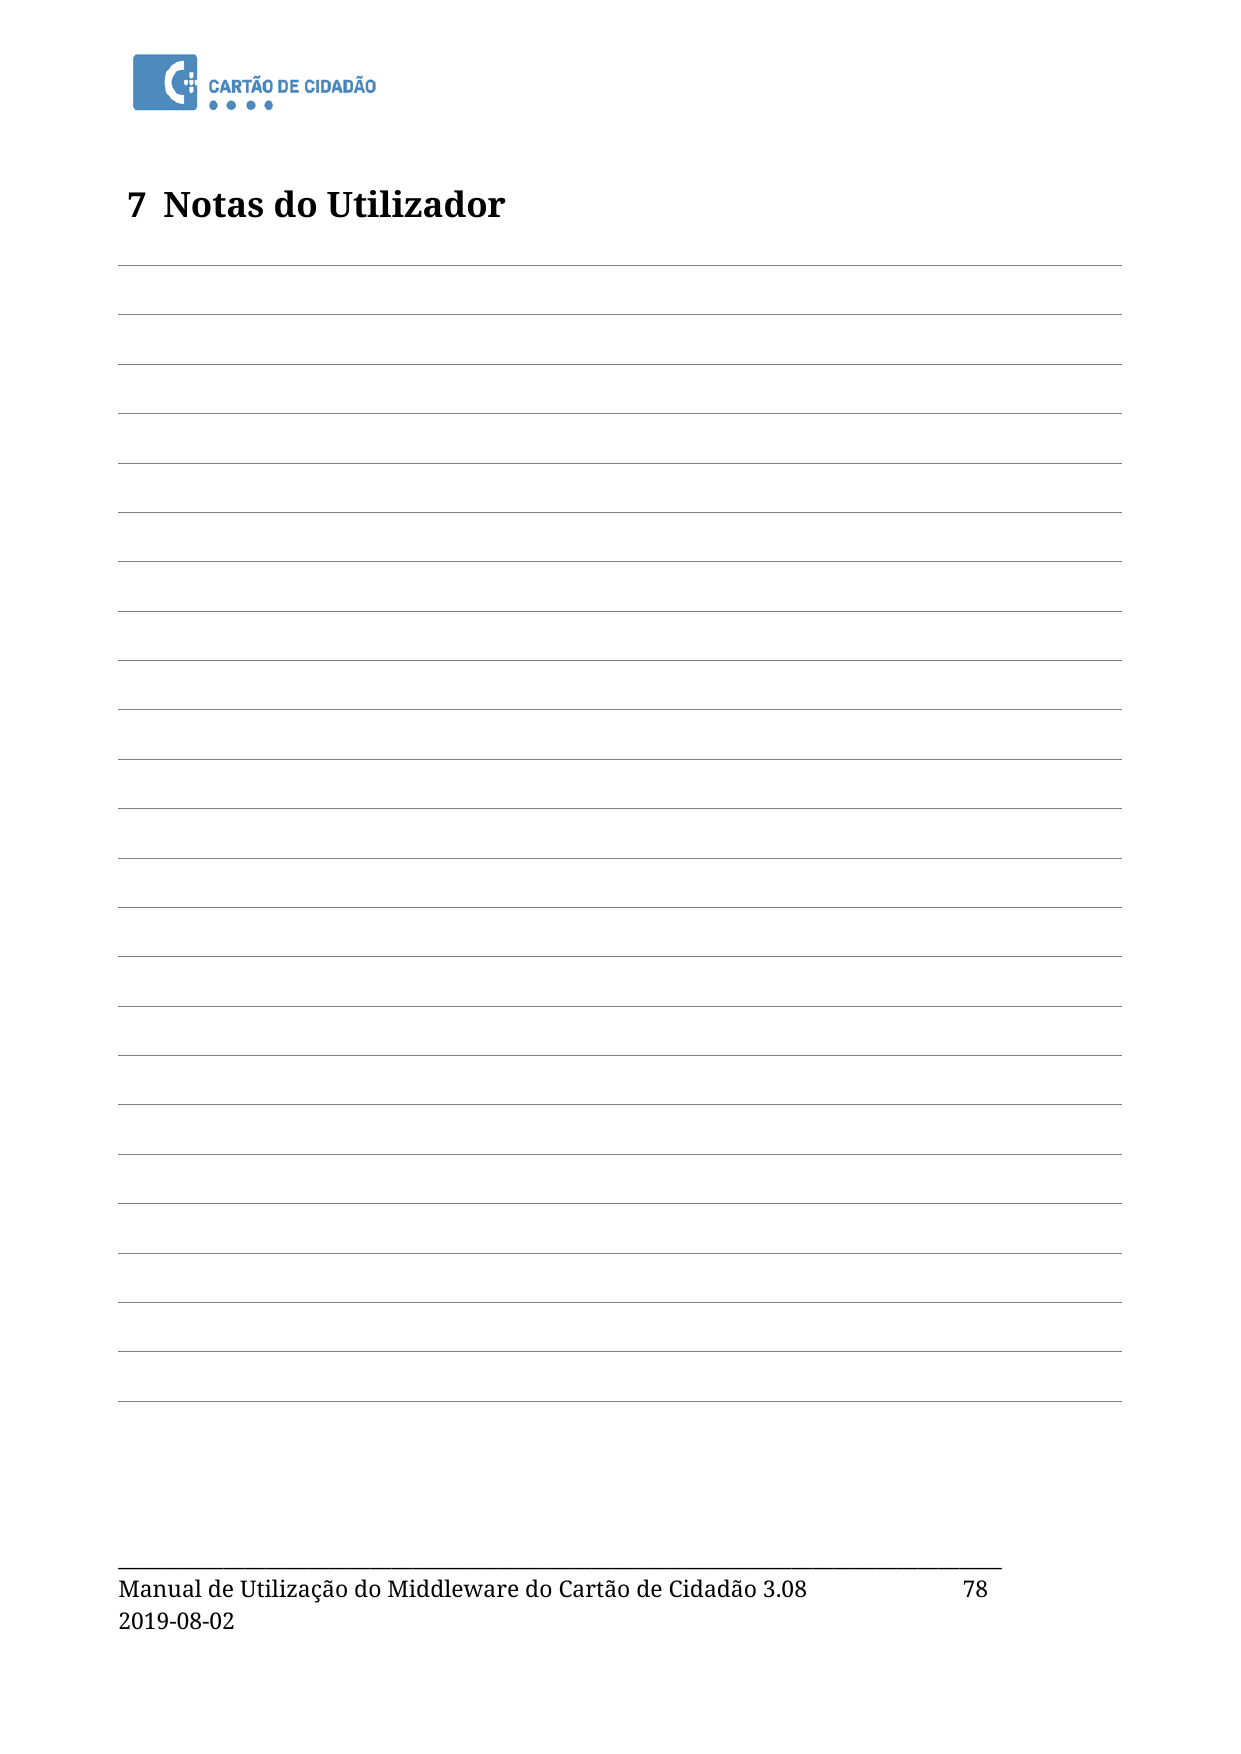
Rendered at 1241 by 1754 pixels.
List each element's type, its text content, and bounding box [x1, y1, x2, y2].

picture [130, 47, 423, 118]
subtitle Notas do Utilizador [118, 180, 1122, 228]
